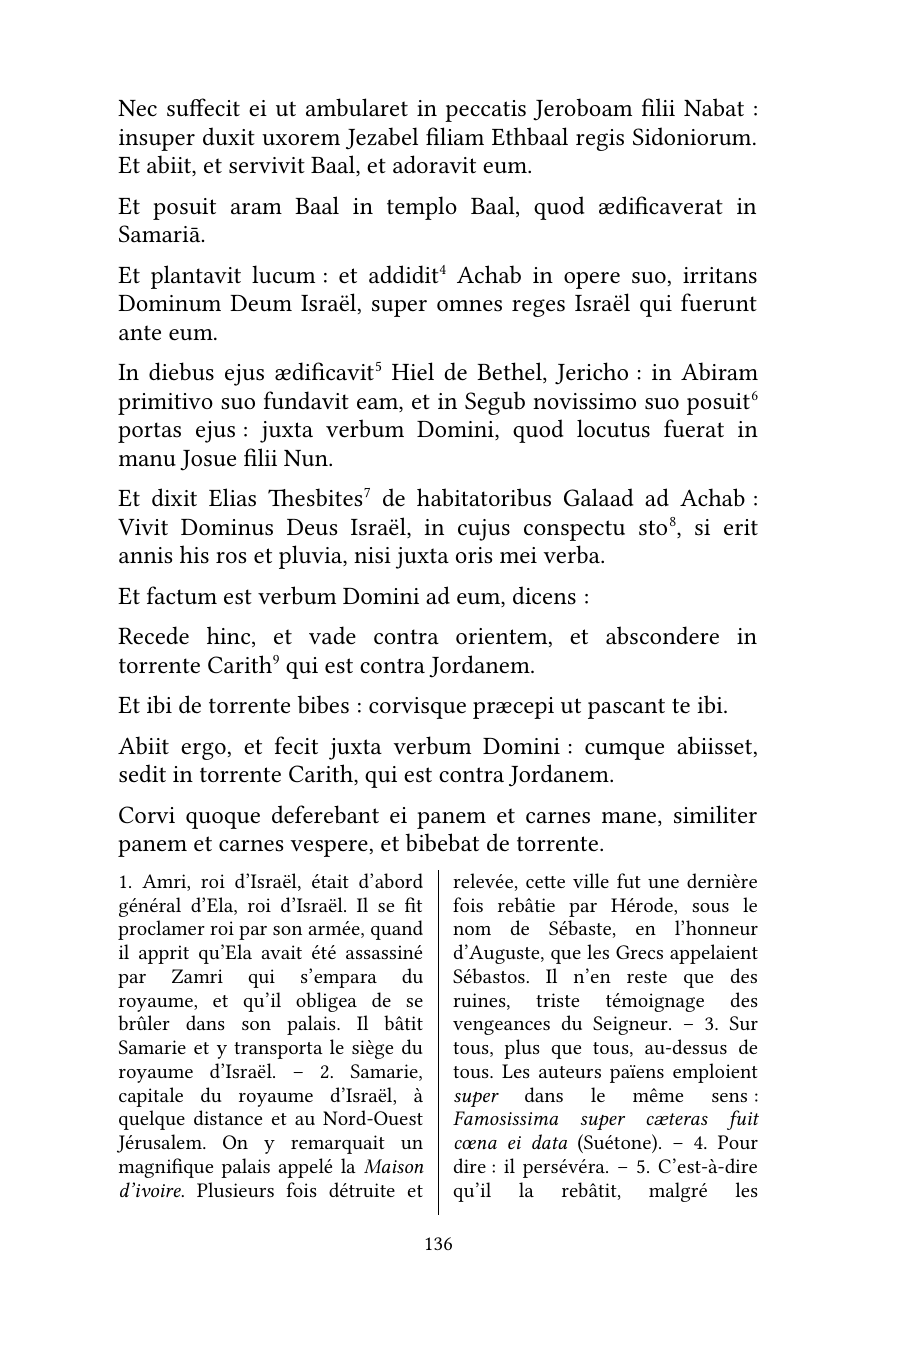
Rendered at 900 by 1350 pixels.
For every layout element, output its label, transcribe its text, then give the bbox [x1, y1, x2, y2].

text Et plantavit lucum : et addidit4 Achab in opere suo, irritans Dominum Deum Israël, super omnes reges Israël qui fuerunt ante eum. [118, 261, 758, 347]
text Abiit ergo, et fecit juxta verbum Domini : cumque abiisset, sedit in torrente Carith, qui est contra Jordanem. [118, 732, 758, 789]
text relevée, cette ville fut une dernière fois rebâtie par Hérode, sous le nom de Sébaste, en l’honneur d’Auguste, que les Grecs appelaient Sébastos. Il n’en reste que des ruines, triste témoignage des vengeances du Seigneur. – 3. Sur tous, plus que tous, au-dessus de tous. Les auteurs païens emploient super dans le même sens : Famosissima super cæteras fuit cœna ei data (Suétone). – 4. Pour dire : il persévéra. – 5. C’est-à-dire qu’il la rebâtit, malgré les [453, 870, 758, 1202]
text Nec suffecit ei ut ambularet in peccatis Jeroboam filii Nabat : insuper duxit uxorem Jezabel filiam Ethbaal regis Sidoniorum. Et abiit, et servivit Baal, et adoravit eum. [118, 94, 758, 180]
text Et dixit Elias Thesbites7 de habitatoribus Galaad ad Achab : Vivit Dominus Deus Israël, in cujus conspectu sto8, si erit annis his ros et pluvia, nisi juxta oris mei verba. [118, 484, 758, 570]
text Recede hinc, et vade contra orientem, et abscondere in torrente Carith9 qui est contra Jordanem. [118, 622, 758, 679]
text Et posuit aram Baal in templo Baal, quod ædificaverat in Samariā. [118, 192, 758, 249]
text Et factum est verbum Domini ad eum, dicens : [118, 582, 758, 611]
text Corvi quoque deferebant ei panem et carnes mane, similiter panem et carnes vespere, et bibebat de torrente. [118, 801, 758, 858]
text Et ibi de torrente bibes : corvisque præcepi ut pascant te ibi. [118, 691, 758, 720]
text In diebus ejus ædificavit5 Hiel de Bethel, Jericho : in Abiram primitivo suo fundavit eam, et in Segub novissimo suo posuit6 portas ejus : juxta verbum Domini, quod locutus fuerat in manu Josue filii Nun. [118, 358, 758, 473]
text 1. Amri, roi d’Israël, était d’abord général d’Ela, roi d’Israël. Il se fit proclamer roi par son armée, quand il apprit qu’Ela avait été assassiné par Zamri qui s’empara du royaume, et qu’il obligea de se brûler dans son palais. Il bâtit Samarie et y transporta le siège du royaume d’Israël. – 2. Samarie, capitale du royaume d’Israël, à quelque distance et au Nord-Ouest Jérusalem. On y remarquait un magnifique palais appelé la Maison d’ivoire. Plusieurs fois détruite et [118, 870, 423, 1202]
